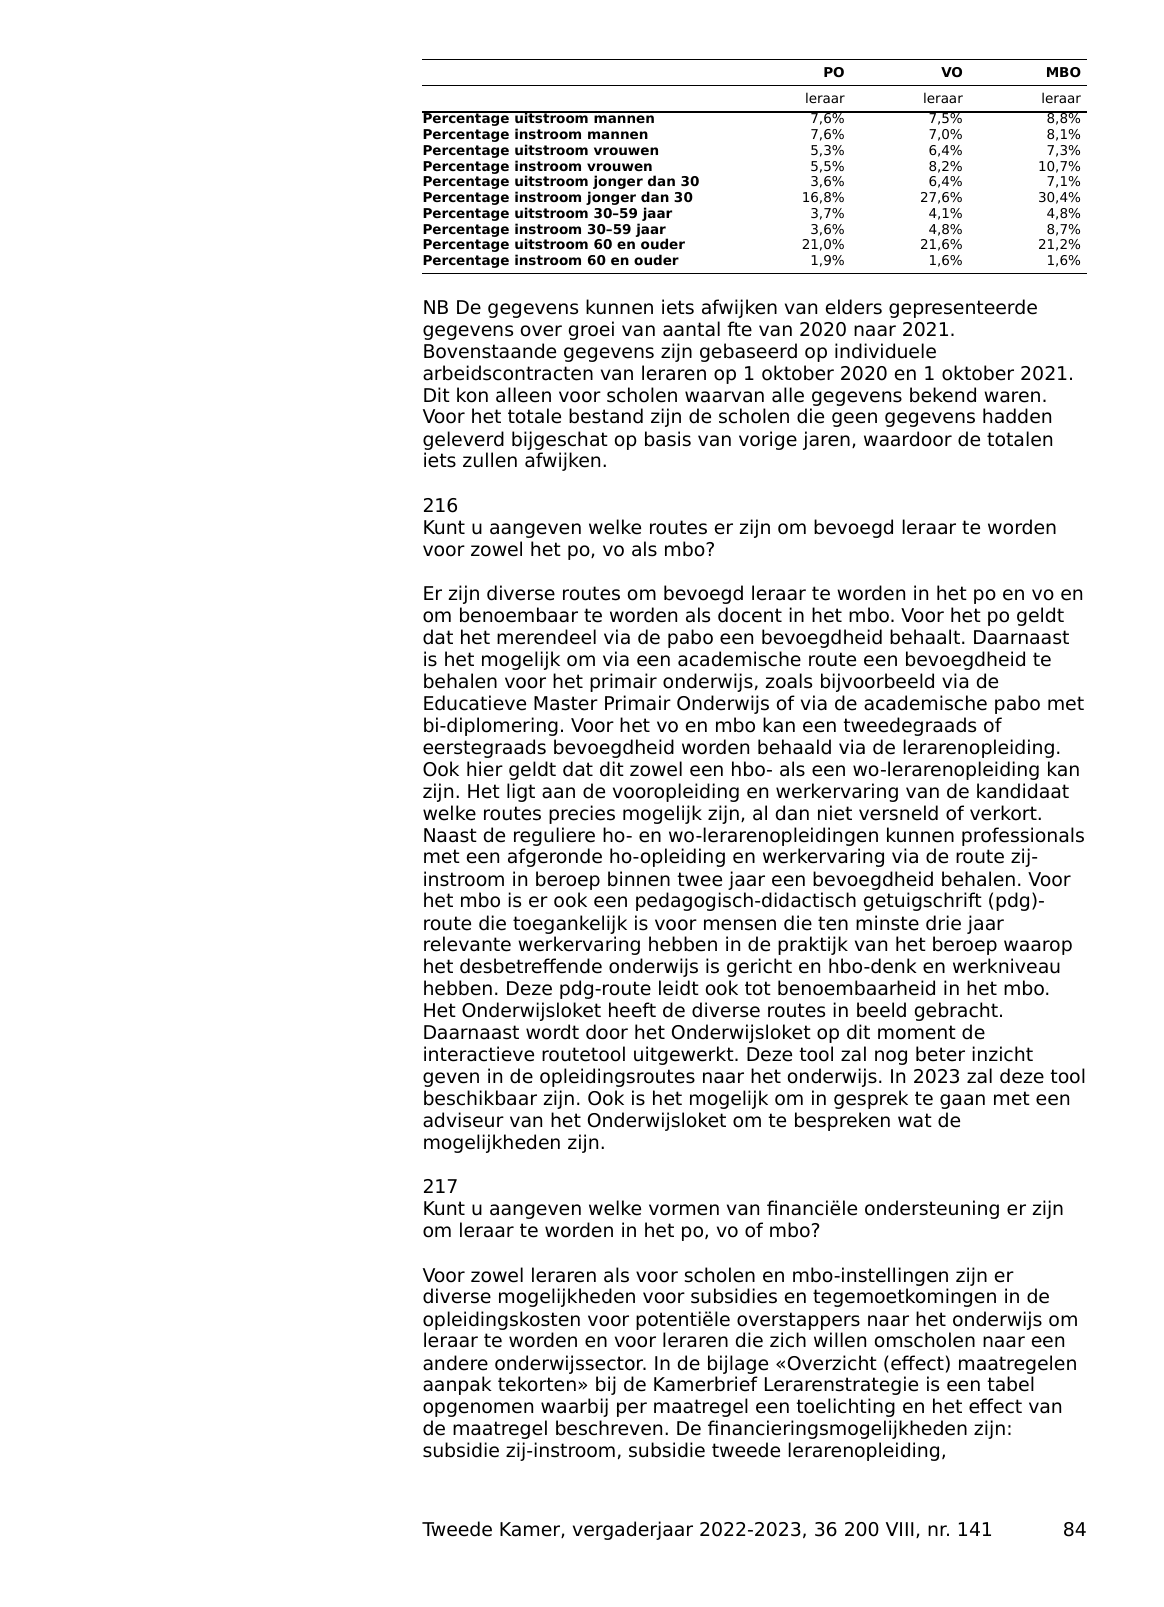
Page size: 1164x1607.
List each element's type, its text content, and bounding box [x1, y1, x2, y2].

table_header PO [732, 60, 850, 85]
table_cell Percentage instroom jonger dan 30 [422, 190, 732, 206]
table_header VO [850, 60, 968, 85]
table_cell 3,6% [732, 221, 850, 237]
table_cell 4,8% [969, 206, 1087, 221]
table_cell 7,6% [732, 113, 850, 127]
table_cell 6,4% [850, 174, 968, 190]
table_cell 4,1% [850, 206, 968, 221]
table_cell 10,7% [969, 159, 1087, 174]
table_cell Percentage instroom vrouwen [422, 159, 732, 174]
text Kunt u aangeven welke routes er zijn om bevoegd leraar te worden voor zowel het po, vo als mbo? [422, 517, 1087, 561]
text 217 [422, 1176, 1087, 1198]
table_cell 1,6% [969, 253, 1087, 273]
table_cell 21,6% [850, 237, 968, 253]
text Voor zowel leraren als voor scholen en mbo-instellingen zijn er diverse mogelijkheden voor subsidies en tegemoetkomingen in de opleidingskosten voor potentiële overstappers naar het onderwijs om leraar te worden en voor leraren die zich willen omscholen naar een andere onderwijssector. In de bijlage «Overzicht (effect) maatregelen aanpak tekorten» bij de Kamerbrief Lerarenstrategie is een tabel opgenomen waarbij per maatregel een toelichting en het effect van de maatregel beschreven. De financieringsmogelijkheden zijn: subsidie zij-instroom, subsidie tweede lerarenopleiding, [422, 1264, 1087, 1462]
table_cell Percentage instroom 60 en ouder [422, 253, 732, 273]
table_cell 6,4% [850, 143, 968, 158]
table_cell 8,7% [969, 221, 1087, 237]
table_cell 3,7% [732, 206, 850, 221]
table_cell 7,1% [969, 174, 1087, 190]
text 216 [422, 494, 1087, 517]
table_header MBO [969, 60, 1087, 85]
table_cell 27,6% [850, 190, 968, 206]
table_cell 5,3% [732, 143, 850, 158]
table_cell 16,8% [732, 190, 850, 206]
table_cell 5,5% [732, 159, 850, 174]
table_cell Percentage uitstroom 30–59 jaar [422, 206, 732, 221]
table_cell Percentage uitstroom jonger dan 30 [422, 174, 732, 190]
table_cell Percentage uitstroom vrouwen [422, 143, 732, 158]
table_cell 4,8% [850, 221, 968, 237]
table_cell leraar [969, 86, 1087, 111]
table_cell Percentage instroom mannen [422, 127, 732, 143]
text NB De gegevens kunnen iets afwijken van elders gepresenteerde gegevens over groei van aantal fte van 2020 naar 2021. Bovenstaande gegevens zijn gebaseerd op individuele arbeidscontracten van leraren op 1 oktober 2020 en 1 oktober 2021. Dit kon alleen voor scholen waarvan alle gegevens bekend waren. Voor het totale bestand zijn de scholen die geen gegevens hadden geleverd bijgeschat op basis van vorige jaren, waardoor de totalen iets zullen afwijken. [422, 297, 1087, 472]
table_cell 3,6% [732, 174, 850, 190]
table_cell 7,0% [850, 127, 968, 143]
table_cell 21,2% [969, 237, 1087, 253]
text Kunt u aangeven welke vormen van financiële ondersteuning er zijn om leraar te worden in het po, vo of mbo? [422, 1198, 1087, 1242]
text Er zijn diverse routes om bevoegd leraar te worden in het po en vo en om benoembaar te worden als docent in het mbo. Voor het po geldt dat het merendeel via de pabo een bevoegdheid behaalt. Daarnaast is het mogelijk om via een academische route een bevoegdheid te behalen voor het primair onderwijs, zoals bijvoorbeeld via de Educatieve Master Primair Onderwijs of via de academische pabo met bi-diplomering. Voor het vo en mbo kan een tweedegraads of eerstegraads bevoegdheid worden behaald via de lerarenopleiding. Ook hier geldt dat dit zowel een hbo- als een wo-lerarenopleiding kan zijn. Het ligt aan de vooropleiding en werkervaring van de kandidaat welke routes precies mogelijk zijn, al dan niet versneld of verkort. Naast de reguliere ho- en wo-lerarenopleidingen kunnen professionals met een afgeronde ho-opleiding en werkervaring via de route zij-instroom in beroep binnen twee jaar een bevoegdheid behalen. Voor het mbo is er ook een pedagogisch-didactisch getuigschrift (pdg)-route die toegankelijk is voor mensen die ten minste drie jaar relevante werkervaring hebben in de praktijk van het beroep waarop het desbetreffende onderwijs is gericht en hbo-denk en werkniveau hebben. Deze pdg-route leidt ook tot benoembaarheid in het mbo. Het Onderwijsloket heeft de diverse routes in beeld gebracht. Daarnaast wordt door het Onderwijsloket op dit moment de interactieve routetool uitgewerkt. Deze tool zal nog beter inzicht geven in de opleidingsroutes naar het onderwijs. In 2023 zal deze tool beschikbaar zijn. Ook is het mogelijk om in gesprek te gaan met een adviseur van het Onderwijsloket om te bespreken wat de mogelijkheden zijn. [422, 583, 1087, 1154]
table_cell 30,4% [969, 190, 1087, 206]
table_cell leraar [732, 86, 850, 111]
table_cell 21,0% [732, 237, 850, 253]
table_cell 1,9% [732, 253, 850, 273]
table_cell Percentage uitstroom mannen [422, 113, 732, 127]
table_cell 1,6% [850, 253, 968, 273]
table_cell 7,3% [969, 143, 1087, 158]
table_cell 8,2% [850, 159, 968, 174]
table_cell 8,8% [969, 113, 1087, 127]
table_cell 8,1% [969, 127, 1087, 143]
table_cell Percentage instroom 30–59 jaar [422, 221, 732, 237]
table_cell [422, 86, 732, 111]
table_cell 7,5% [850, 113, 968, 127]
table_header [422, 60, 732, 85]
table_cell 7,6% [732, 127, 850, 143]
table_cell leraar [850, 86, 968, 111]
table_cell Percentage uitstroom 60 en ouder [422, 237, 732, 253]
